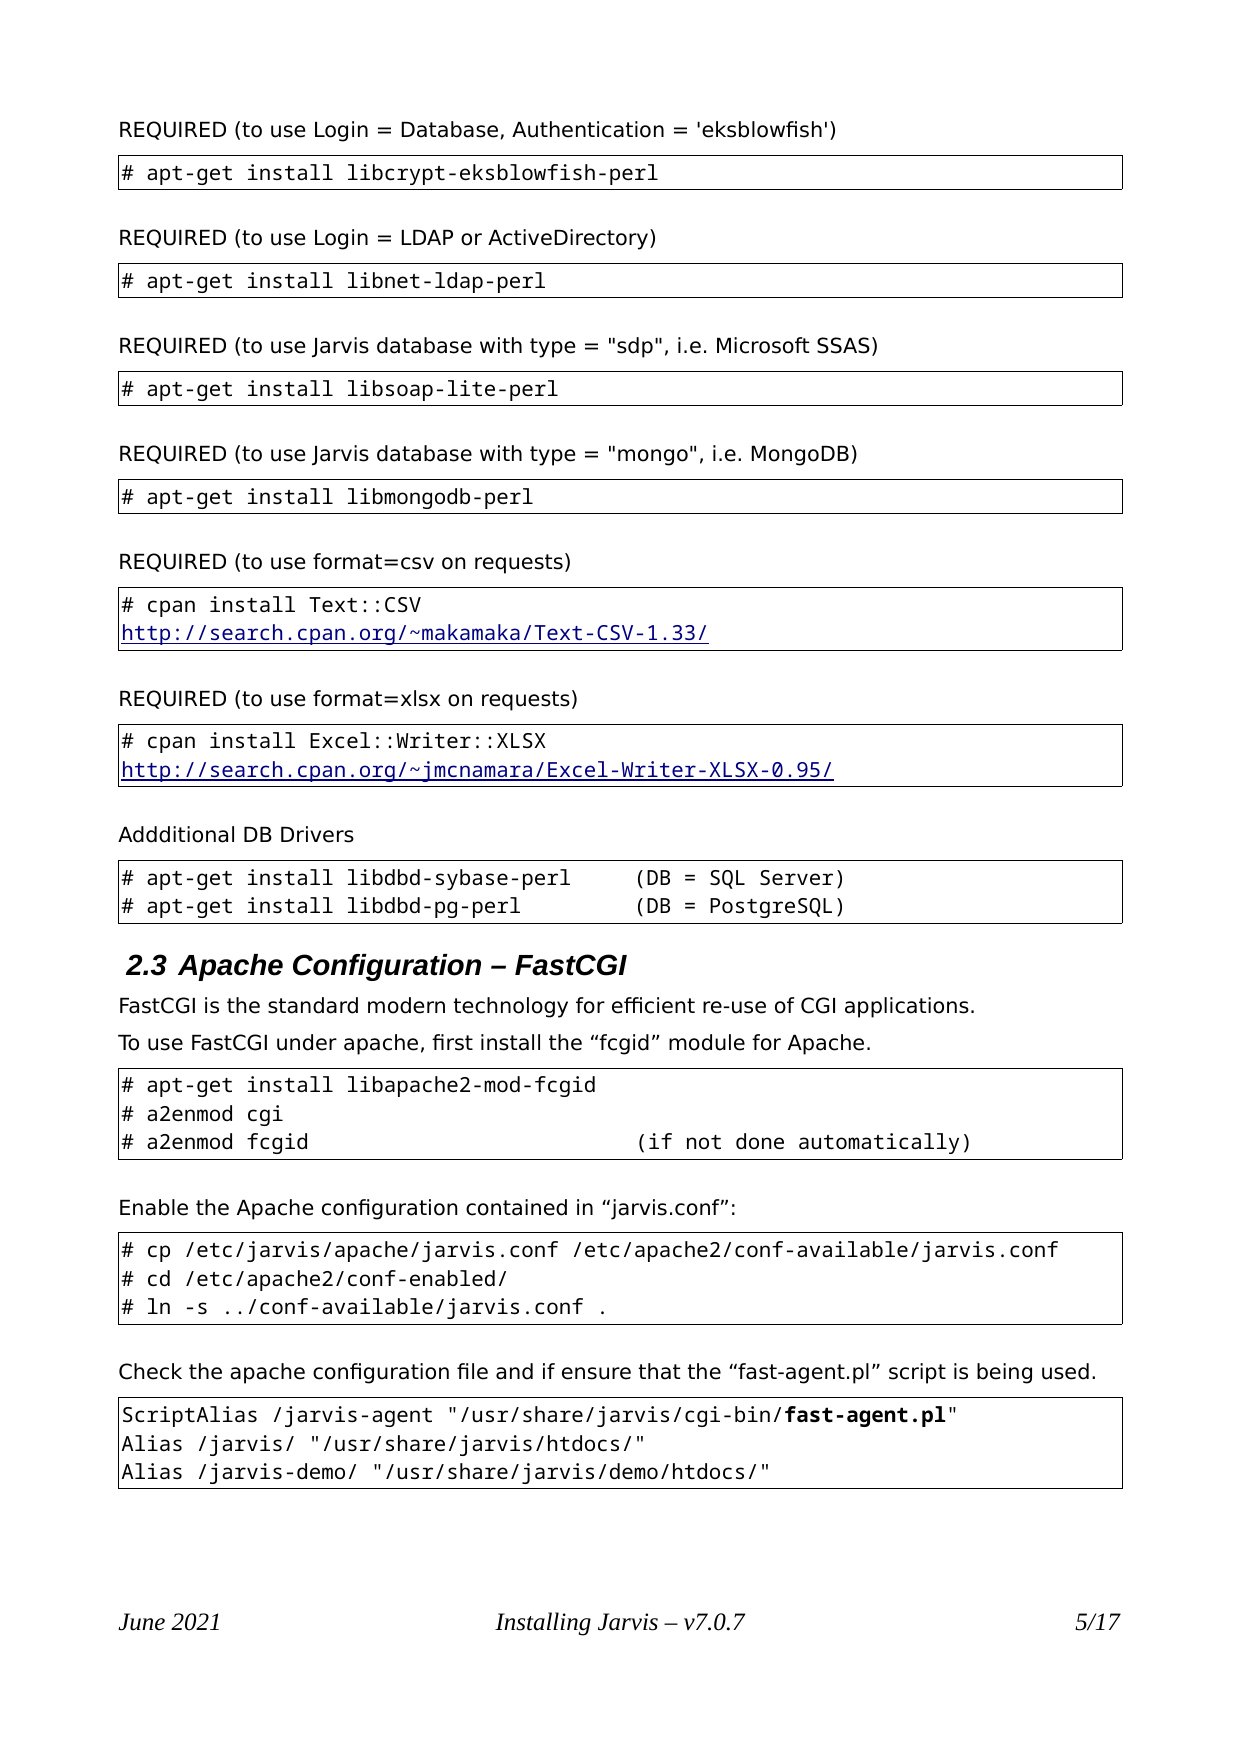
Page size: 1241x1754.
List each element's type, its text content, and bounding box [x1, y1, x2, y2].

text Alias /jarvis-demo/ "/usr/share/jarvis/demo/htdocs/" [119, 1454, 1122, 1488]
text http://search.cpan.org/~makamaka/Text-CSV-1.33/ [119, 615, 1122, 650]
text # apt-get install libnet-ldap-perl [119, 264, 1122, 297]
text REQUIRED (to use format=xlsx on requests) [118, 687, 1122, 711]
text # a2enmod cgi [119, 1096, 1122, 1124]
text # a2enmod fcgid (if not done automatically) [119, 1124, 1122, 1159]
text # cpan install Text::CSV [119, 588, 1122, 615]
text # apt-get install libapache2-mod-fcgid [119, 1069, 1122, 1096]
text REQUIRED (to use Login = Database, Authentication = 'eksblowfish') [118, 118, 1122, 142]
text Enable the Apache configuration contained in “jarvis.conf”: [118, 1196, 1122, 1220]
text # apt-get install libcrypt-eksblowfish-perl [119, 156, 1122, 189]
text REQUIRED (to use Jarvis database with type = "sdp", i.e. Microsoft SSAS) [118, 334, 1122, 358]
text To use FastCGI under apache, first install the “fcgid” module for Apache. [118, 1031, 1122, 1055]
text # apt-get install libdbd-sybase-perl (DB = SQL Server) [119, 861, 1122, 888]
text Check the apache configuration file and if ensure that the “fast-agent.pl” script is being used. [118, 1360, 1122, 1385]
text # ln -s ../conf-available/jarvis.conf . [119, 1289, 1122, 1324]
text # apt-get install libsoap-lite-perl [119, 372, 1122, 405]
text # apt-get install libdbd-pg-perl (DB = PostgreSQL) [119, 888, 1122, 923]
text ScriptAlias /jarvis-agent "/usr/share/jarvis/cgi-bin/fast-agent.pl" [119, 1398, 1122, 1426]
text REQUIRED (to use format=csv on requests) [118, 550, 1122, 574]
text # cp /etc/jarvis/apache/jarvis.conf /etc/apache2/conf-available/jarvis.conf [119, 1233, 1122, 1261]
text Alias /jarvis/ "/usr/share/jarvis/htdocs/" [119, 1426, 1122, 1454]
text FastCGI is the standard modern technology for efficient re-use of CGI applications. [118, 994, 1122, 1018]
text # cpan install Excel::Writer::XLSX [119, 725, 1122, 752]
text # apt-get install libmongodb-perl [119, 480, 1122, 513]
text http://search.cpan.org/~jmcnamara/Excel-Writer-XLSX-0.95/ [119, 752, 1122, 786]
text REQUIRED (to use Jarvis database with type = "mongo", i.e. MongoDB) [118, 442, 1122, 466]
text Addditional DB Drivers [118, 823, 1122, 847]
text REQUIRED (to use Login = LDAP or ActiveDirectory) [118, 226, 1122, 250]
text # cd /etc/apache2/conf-enabled/ [119, 1261, 1122, 1289]
subtitle Apache Configuration – FastCGI [118, 948, 1122, 981]
